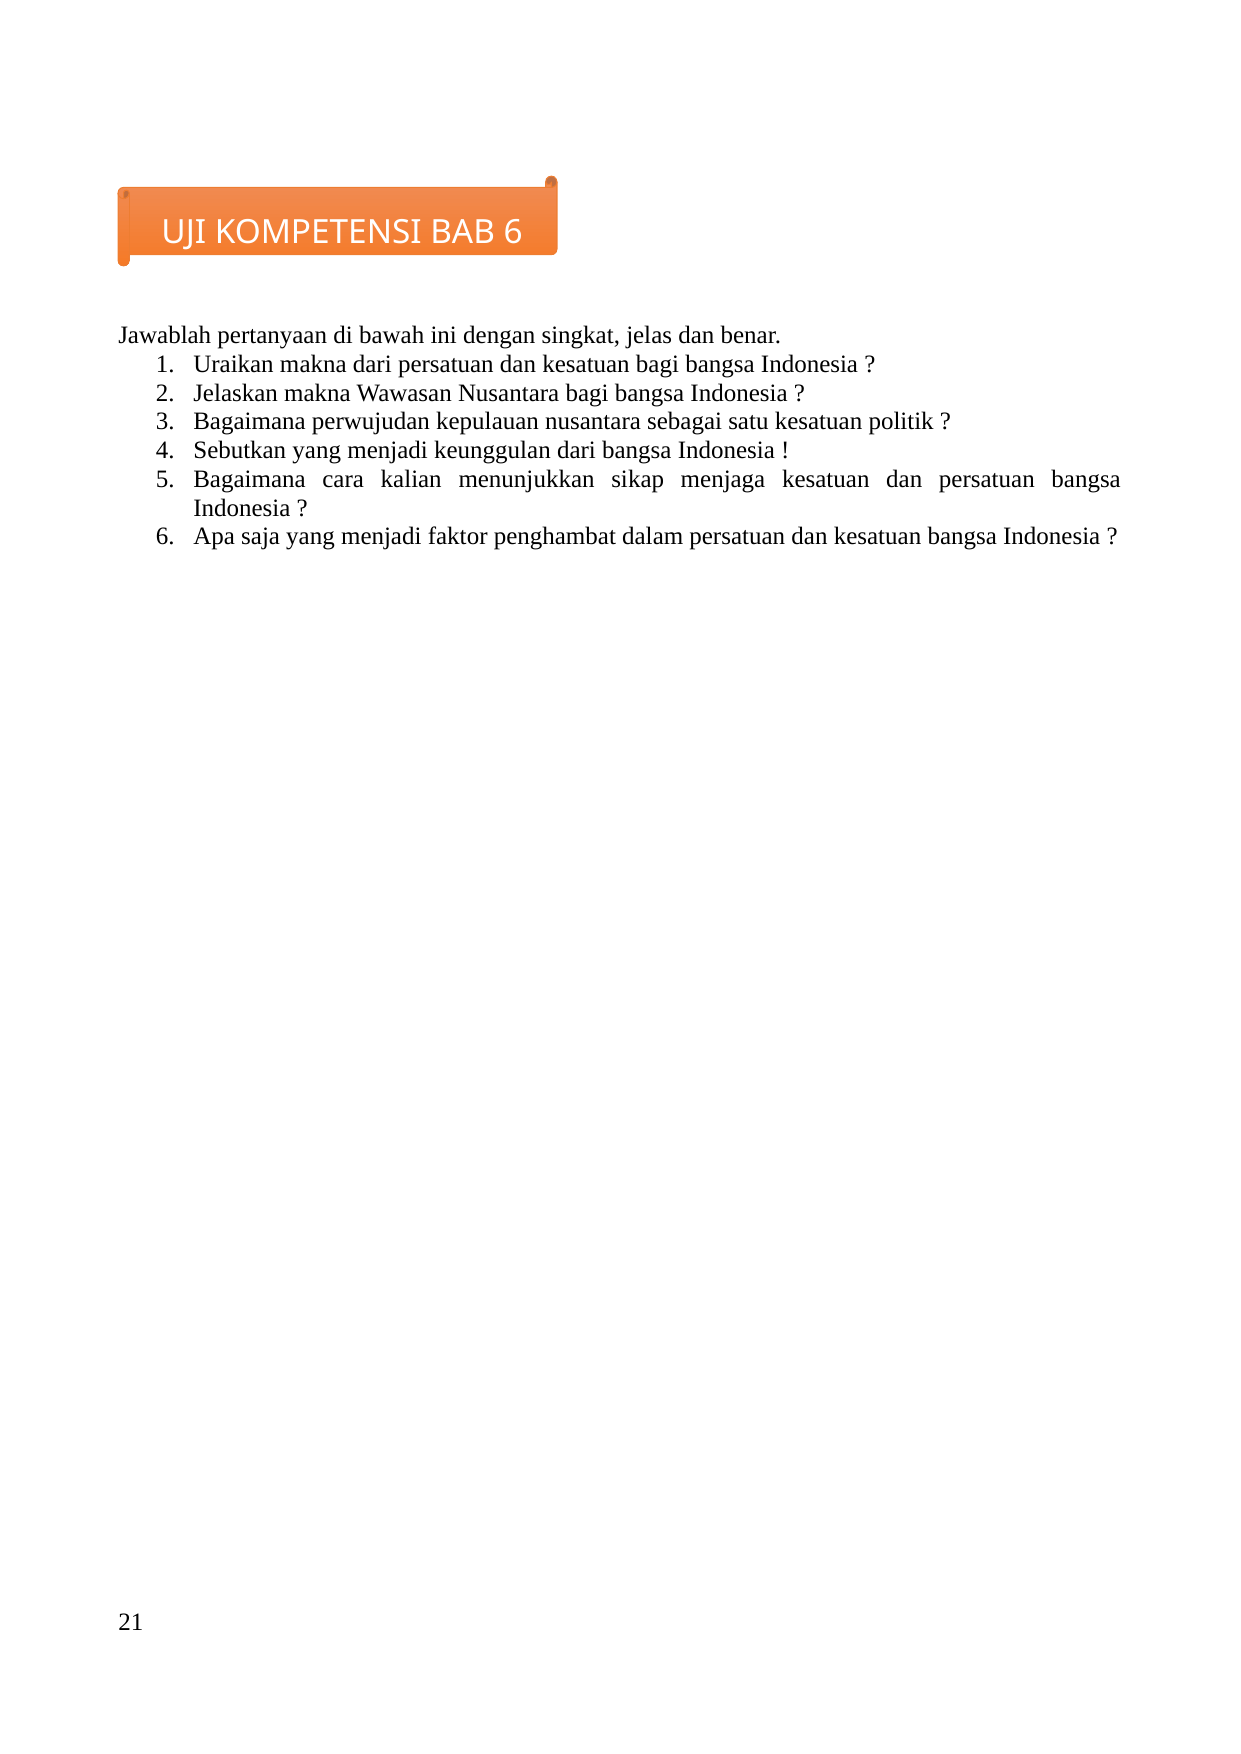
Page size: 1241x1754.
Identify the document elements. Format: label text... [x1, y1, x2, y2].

list Bagaimana cara kalian menunjukkan sikap menjaga kesatuan dan persatuan bangsa Indonesia ? [156, 464, 1122, 521]
text Jawablah pertanyaan di bawah ini dengan singkat, jelas dan benar. [118, 320, 1122, 349]
list Sebutkan yang menjadi keunggulan dari bangsa Indonesia ! [156, 435, 1122, 464]
text UJI KOMPETENSI BAB 6 [140, 208, 544, 254]
list Uraikan makna dari persatuan dan kesatuan bagi bangsa Indonesia ? [156, 349, 1122, 378]
list Jelaskan makna Wawasan Nusantara bagi bangsa Indonesia ? [156, 378, 1122, 406]
list Apa saja yang menjadi faktor penghambat dalam persatuan dan kesatuan bangsa Indonesia ? [156, 521, 1122, 550]
list Bagaimana perwujudan kepulauan nusantara sebagai satu kesatuan politik ? [156, 406, 1122, 435]
